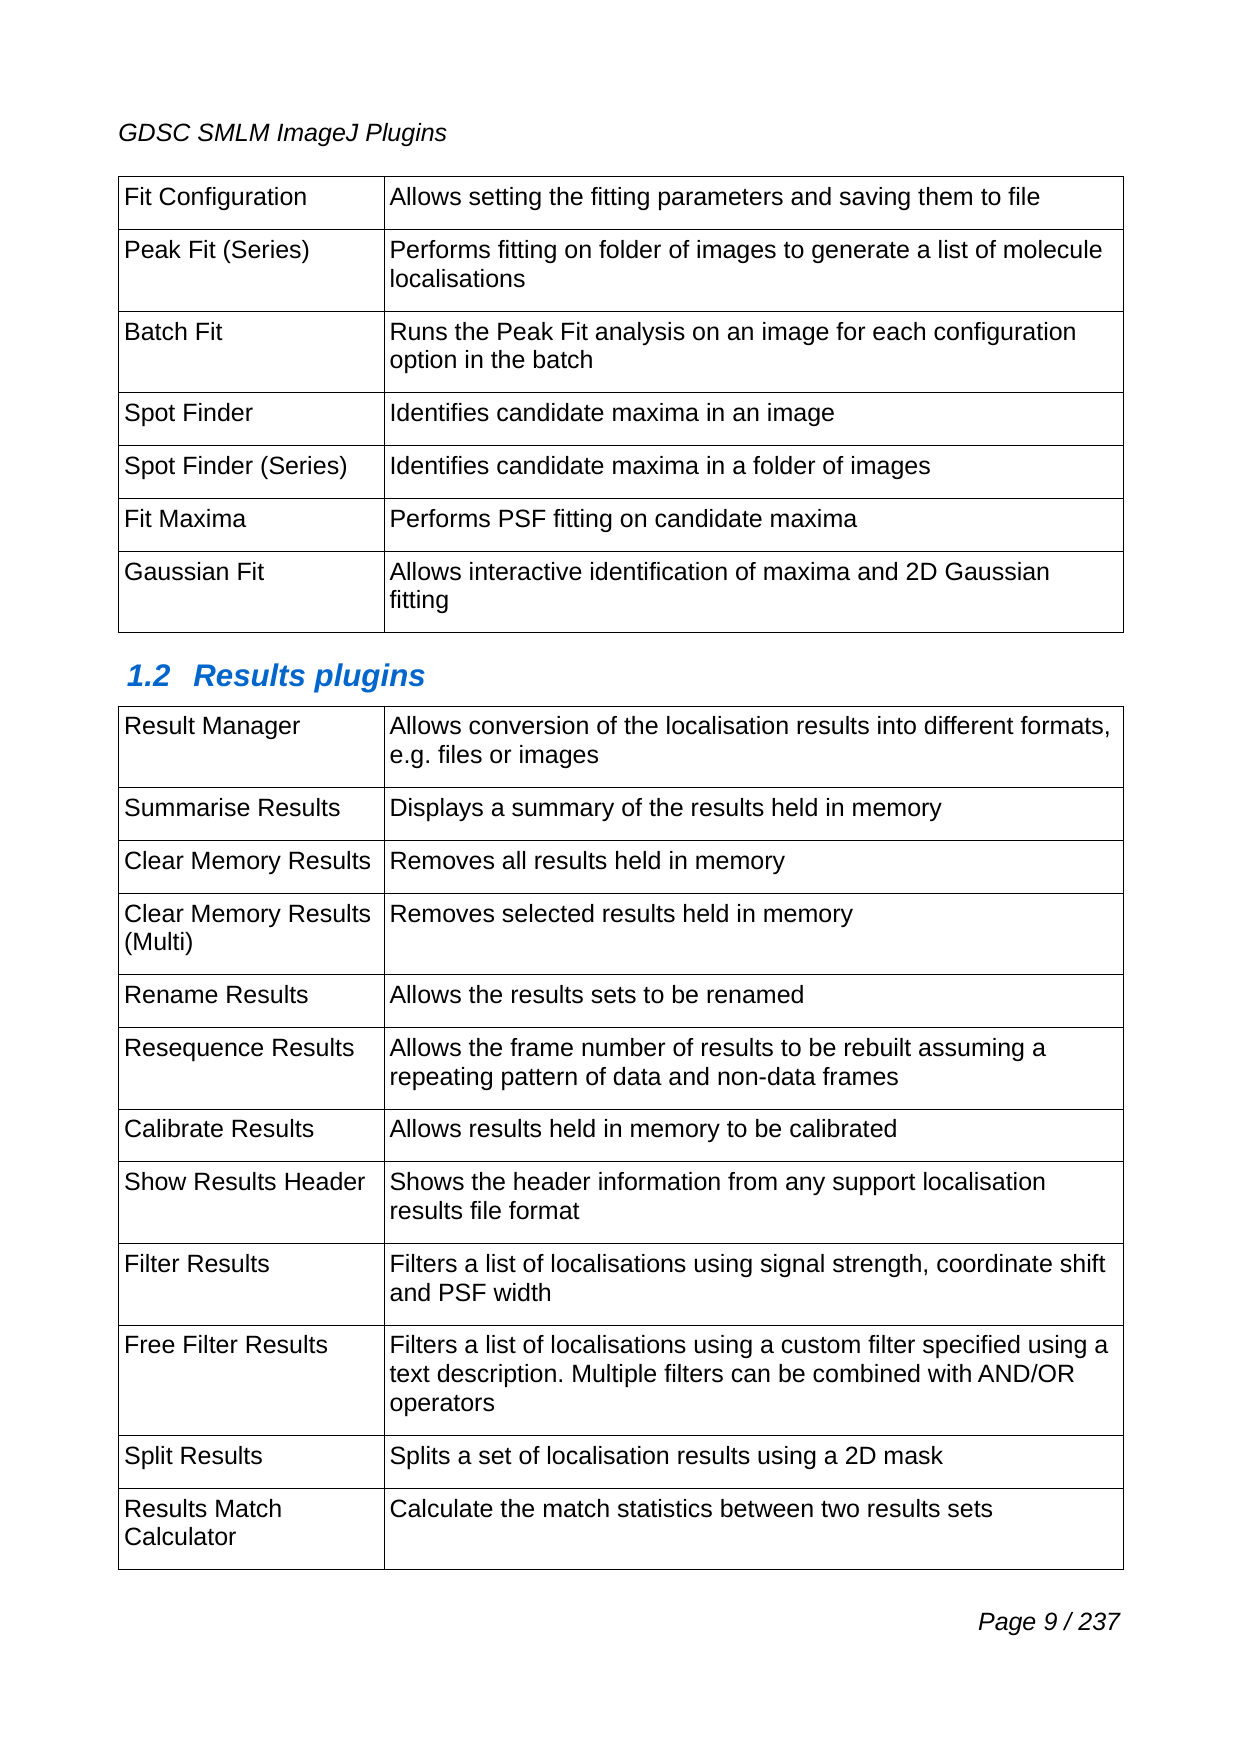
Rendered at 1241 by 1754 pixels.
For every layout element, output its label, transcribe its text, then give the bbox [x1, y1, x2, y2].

table_cell Summarise Results [119, 788, 384, 840]
table_cell Show Results Header [119, 1162, 384, 1243]
table_cell Displays a summary of the results held in memory [385, 788, 1123, 840]
table_cell Performs fitting on folder of images to generate a list of molecule localisations [385, 230, 1123, 311]
table_cell Filters a list of localisations using signal strength, coordinate shift and PSF width [385, 1244, 1123, 1324]
table_cell Removes all results held in memory [385, 841, 1123, 893]
table_header Allows conversion of the localisation results into different formats, e.g. files or images [385, 707, 1123, 787]
table_cell Rename Results [119, 975, 384, 1027]
table_cell Calculate the match statistics between two results sets [385, 1489, 1123, 1569]
table_cell Allows interactive identification of maxima and 2D Gaussian fitting [385, 552, 1123, 632]
table_cell Allows results held in memory to be calibrated [385, 1110, 1123, 1161]
table_cell Shows the header information from any support localisation results file format [385, 1162, 1123, 1243]
table_cell Fit Configuration [119, 177, 384, 229]
table_cell Performs PSF fitting on candidate maxima [385, 499, 1123, 551]
table_cell Allows the results sets to be renamed [385, 975, 1123, 1027]
table_cell Calibrate Results [119, 1110, 384, 1161]
table_cell Removes selected results held in memory [385, 894, 1123, 974]
table_cell Splits a set of localisation results using a 2D mask [385, 1436, 1123, 1488]
table_cell Clear Memory Results (Multi) [119, 894, 384, 974]
table_cell Allows the frame number of results to be rebuilt assuming a repeating pattern of data and non-data frames [385, 1028, 1123, 1109]
table_cell Gaussian Fit [119, 552, 384, 632]
table_cell Free Filter Results [119, 1326, 384, 1435]
table_cell Filters a list of localisations using a custom filter specified using a text description. Multiple filters can be combined with AND/OR operators [385, 1326, 1123, 1435]
table_cell Split Results [119, 1436, 384, 1488]
table_cell Fit Maxima [119, 499, 384, 551]
subtitle Results plugins [118, 657, 1122, 693]
table_cell Clear Memory Results [119, 841, 384, 893]
table_cell Filter Results [119, 1244, 384, 1324]
table_cell Spot Finder [119, 393, 384, 445]
table_cell Batch Fit [119, 312, 384, 392]
table_cell Identifies candidate maxima in an image [385, 393, 1123, 445]
table_cell Resequence Results [119, 1028, 384, 1109]
table_cell Identifies candidate maxima in a folder of images [385, 446, 1123, 498]
table_header Result Manager [119, 707, 384, 787]
table_cell Peak Fit (Series) [119, 230, 384, 311]
table_cell Allows setting the fitting parameters and saving them to file [385, 177, 1123, 229]
table_cell Results Match Calculator [119, 1489, 384, 1569]
table_cell Runs the Peak Fit analysis on an image for each configuration option in the batch [385, 312, 1123, 392]
table_cell Spot Finder (Series) [119, 446, 384, 498]
